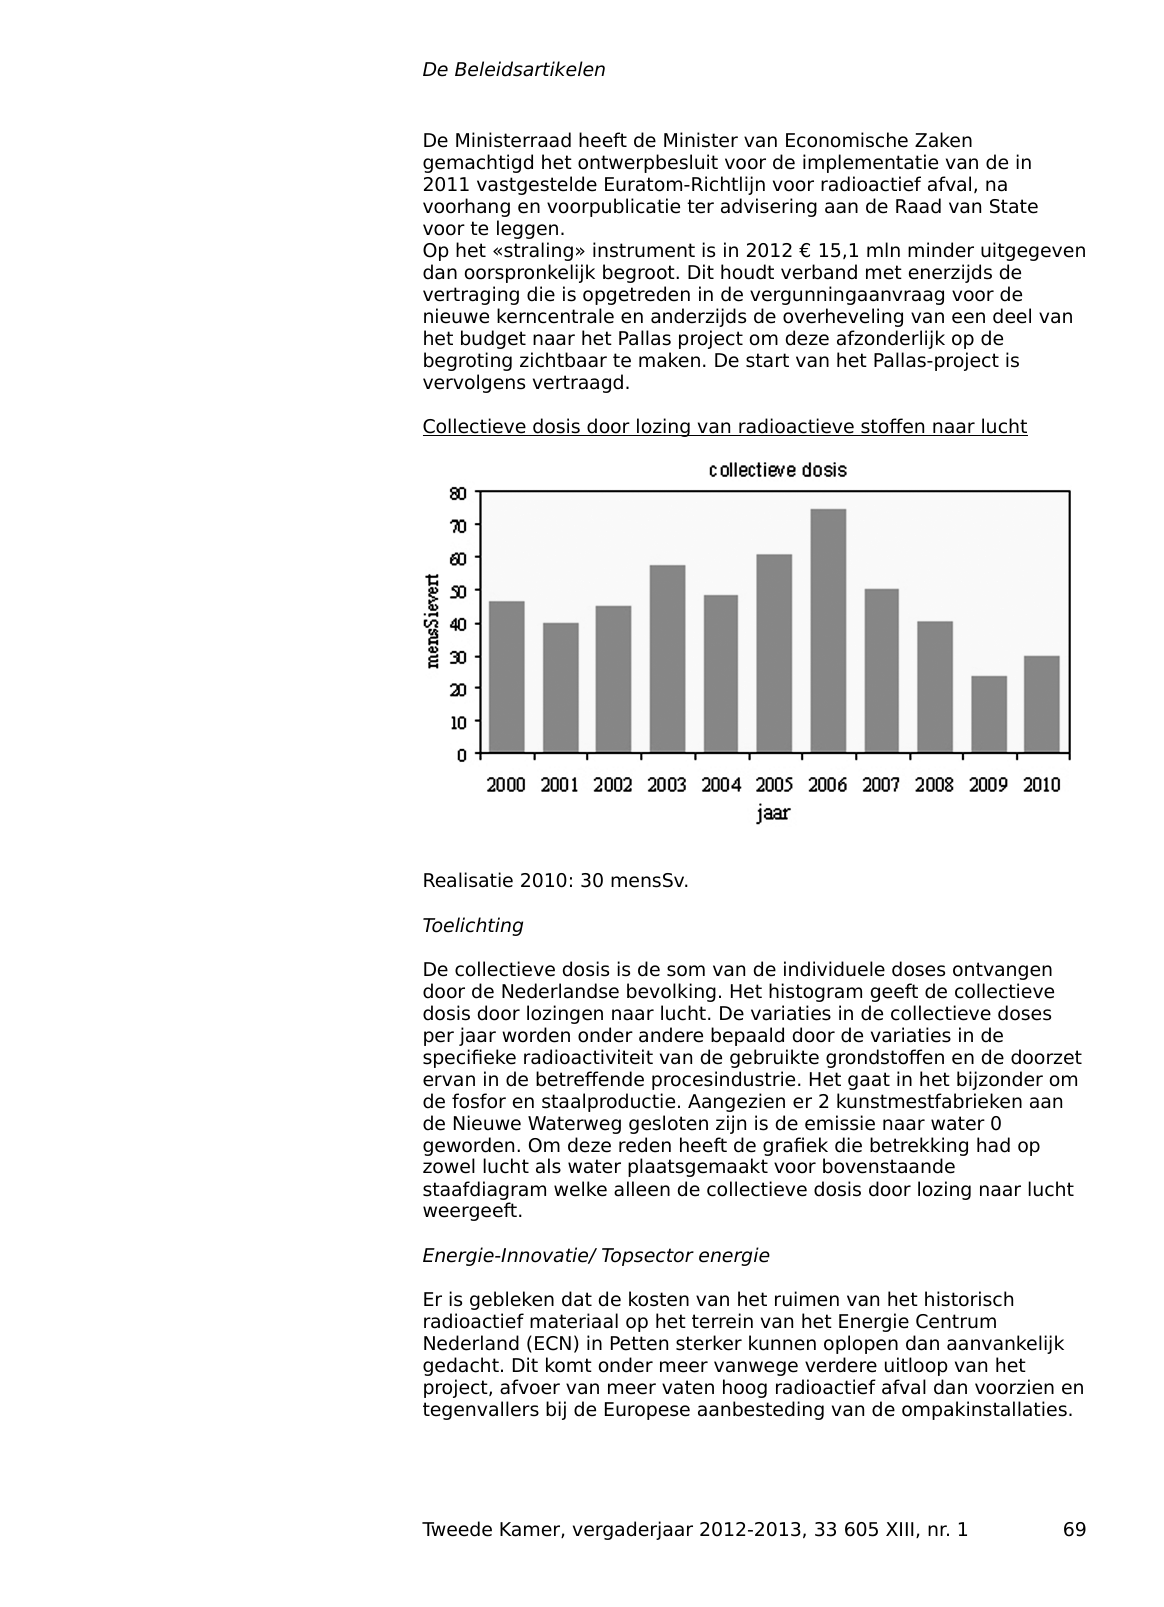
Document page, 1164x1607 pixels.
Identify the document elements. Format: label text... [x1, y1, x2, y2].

subtitle Toelichting [422, 914, 1087, 936]
text Er is gebleken dat de kosten van het ruimen van het historisch radioactief materiaal op het terrein van het Energie Centrum Nederland (ECN) in Petten sterker kunnen oplopen dan aanvankelijk gedacht. Dit komt onder meer vanwege verdere uitloop van het project, afvoer van meer vaten hoog radioactief afval dan voorzien en tegenvallers bij de Europese aanbesteding van de ompakinstallaties. [422, 1289, 1087, 1421]
picture [422, 460, 1072, 827]
subtitle Collectieve dosis door lozing van radioactieve stoffen naar lucht [422, 416, 1087, 438]
text De collectieve dosis is de som van de individuele doses ontvangen door de Nederlandse bevolking. Het histogram geeft de collectieve dosis door lozingen naar lucht. De variaties in de collectieve doses per jaar worden onder andere bepaald door de variaties in de specifieke radioactiviteit van de gebruikte grondstoffen en de doorzet ervan in de betreffende procesindustrie. Het gaat in het bijzonder om de fosfor en staalproductie. Aangezien er 2 kunstmestfabrieken aan de Nieuwe Waterweg gesloten zijn is de emissie naar water 0 geworden. Om deze reden heeft de grafiek die betrekking had op zowel lucht als water plaatsgemaakt voor bovenstaande staafdiagram welke alleen de collectieve dosis door lozing naar lucht weergeeft. [422, 959, 1087, 1222]
text De Ministerraad heeft de Minister van Economische Zaken gemachtigd het ontwerpbesluit voor de implementatie van de in 2011 vastgestelde Euratom-Richtlijn voor radioactief afval, na voorhang en voorpublicatie ter advisering aan de Raad van State voor te leggen. [422, 130, 1087, 240]
text Realisatie 2010: 30 mensSv. [422, 870, 1087, 892]
text Op het «straling» instrument is in 2012 € 15,1 mln minder uitgegeven dan oorspronkelijk begroot. Dit houdt verband met enerzijds de vertraging die is opgetreden in de vergunningaanvraag voor de nieuwe kerncentrale en anderzijds de overheveling van een deel van het budget naar het Pallas project om deze afzonderlijk op de begroting zichtbaar te maken. De start van het Pallas-project is vervolgens vertraagd. [422, 240, 1087, 394]
subtitle Energie-Innovatie/ Topsector energie [422, 1244, 1087, 1267]
